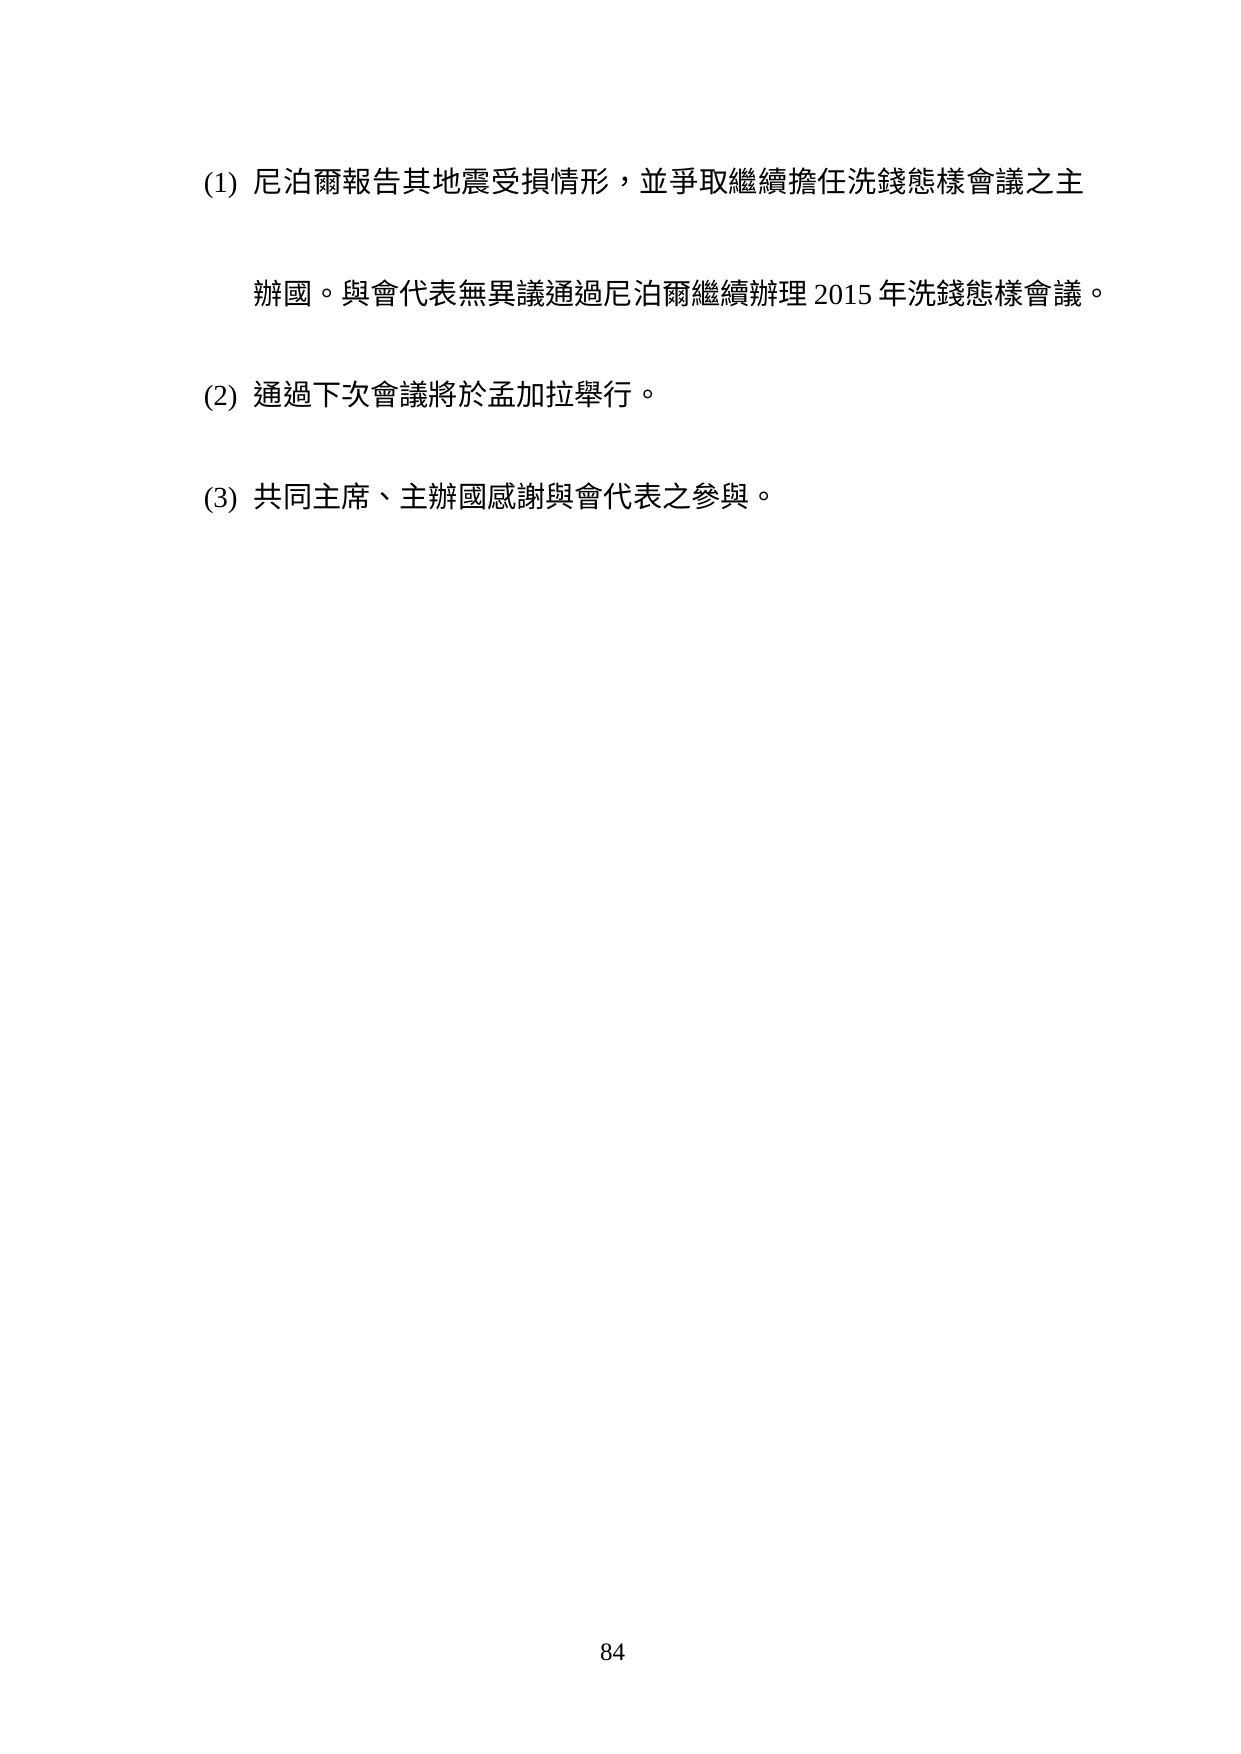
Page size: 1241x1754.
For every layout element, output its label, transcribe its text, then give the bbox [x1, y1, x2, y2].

list 通過下次會議將於孟加拉舉行。 [203, 356, 1087, 431]
list 尼泊爾報告其地震受損情形，並爭取繼續擔任洗錢態樣會議之主辦國。與會代表無異議通過尼泊爾繼續辦理2015年洗錢態樣會議。 [203, 142, 1087, 329]
list 共同主席、主辦國感謝與會代表之參與。 [203, 457, 1087, 532]
